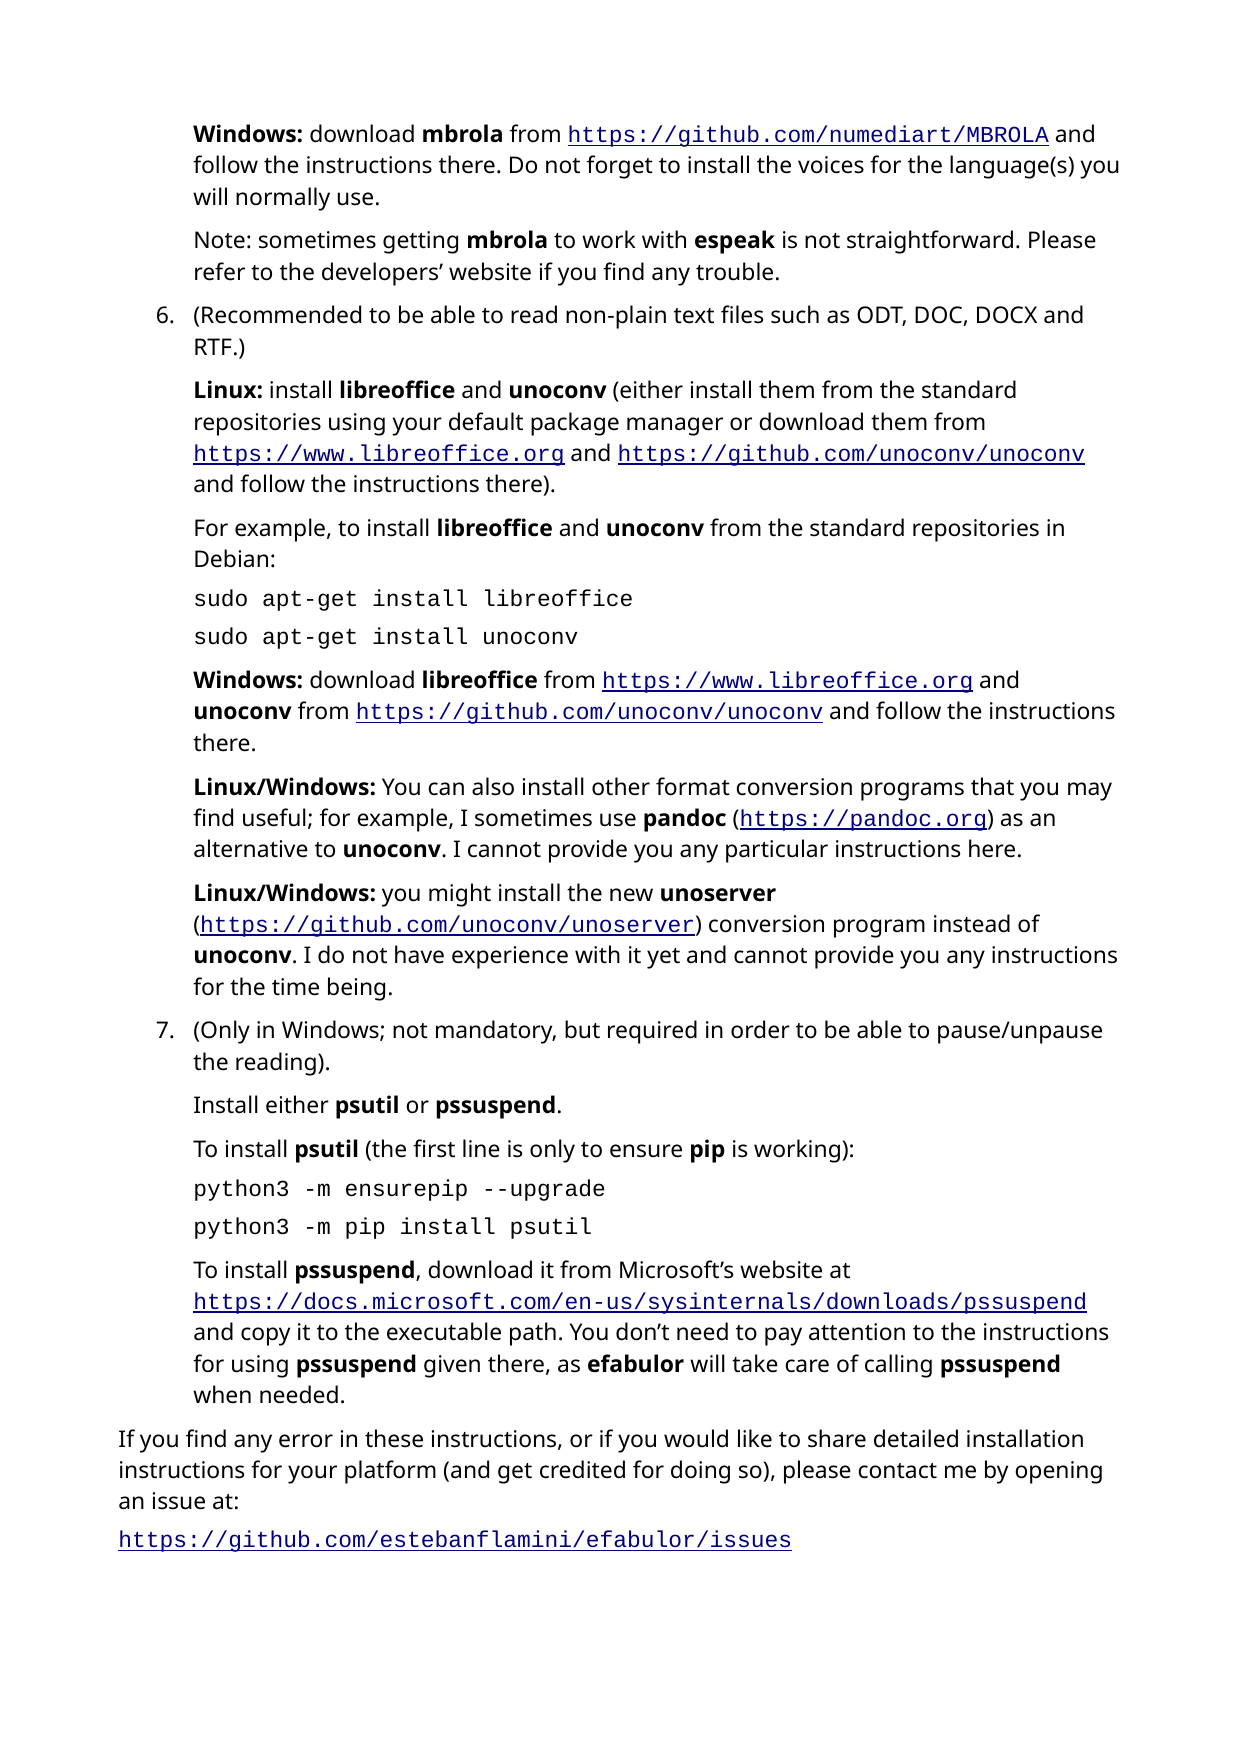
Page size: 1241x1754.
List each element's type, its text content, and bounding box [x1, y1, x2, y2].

list (Recommended to be able to read non‑plain text files such as ODT, DOC, DOCX and RTF.) [156, 299, 1122, 362]
list To install pssuspend, download it from Microsoft’s website at https://docs.microsoft.com/en-us/sysinternals/downloads/pssuspend and copy it to the executable path. You don’t need to pay attention to the instructions for using pssuspend given there, as efabulor will take care of calling pssuspend when needed. [156, 1254, 1122, 1410]
list Linux/Windows: You can also install other format conversion programs that you may find useful; for example, I sometimes use pandoc (https://pandoc.org) as an alternative to unoconv. I cannot provide you any particular instructions here. [156, 770, 1122, 864]
list Install either psutil or pssuspend. [156, 1089, 1122, 1121]
list To install psutil (the first line is only to ensure pip is working): [156, 1133, 1122, 1164]
list sudo apt-get install libreoffice [156, 587, 1122, 613]
list Note: sometimes getting mbrola to work with espeak is not straightforward. Please refer to the developers’ website if you find any trouble. [156, 224, 1122, 287]
list python3 -m pip install psutil [156, 1215, 1122, 1241]
list (Only in Windows; not mandatory, but required in order to be able to pause/unpause the reading). [156, 1014, 1122, 1077]
list python3 -m ensurepip ‑‑upgrade [156, 1177, 1122, 1203]
list For example, to install libreoffice and unoconv from the standard repositories in Debian: [156, 512, 1122, 574]
list https://github.com/estebanflamini/efabulor/issues [118, 1529, 1122, 1555]
list Linux/Windows: you might install the new unoserver (https://github.com/unoconv/unoserver) conversion program instead of unoconv. I do not have experience with it yet and cannot provide you any instructions for the time being. [156, 877, 1122, 1002]
list Linux: install libreoffice and unoconv (either install them from the standard repositories using your default package manager or download them from https://www.libreoffice.org and https://github.com/unoconv/unoconv and follow the instructions there). [156, 374, 1122, 499]
list Windows: download mbrola from https://github.com/numediart/MBROLA and follow the instructions there. Do not forget to install the voices for the language(s) you will normally use. [156, 118, 1122, 212]
list If you find any error in these instructions, or if you would like to share detailed installation instructions for your platform (and get credited for doing so), please contact me by opening an issue at: [118, 1423, 1122, 1516]
list sudo apt-get install unoconv [156, 626, 1122, 651]
list Windows: download libreoffice from https://www.libreoffice.org and unoconv from https://github.com/unoconv/unoconv and follow the instructions there. [156, 664, 1122, 758]
